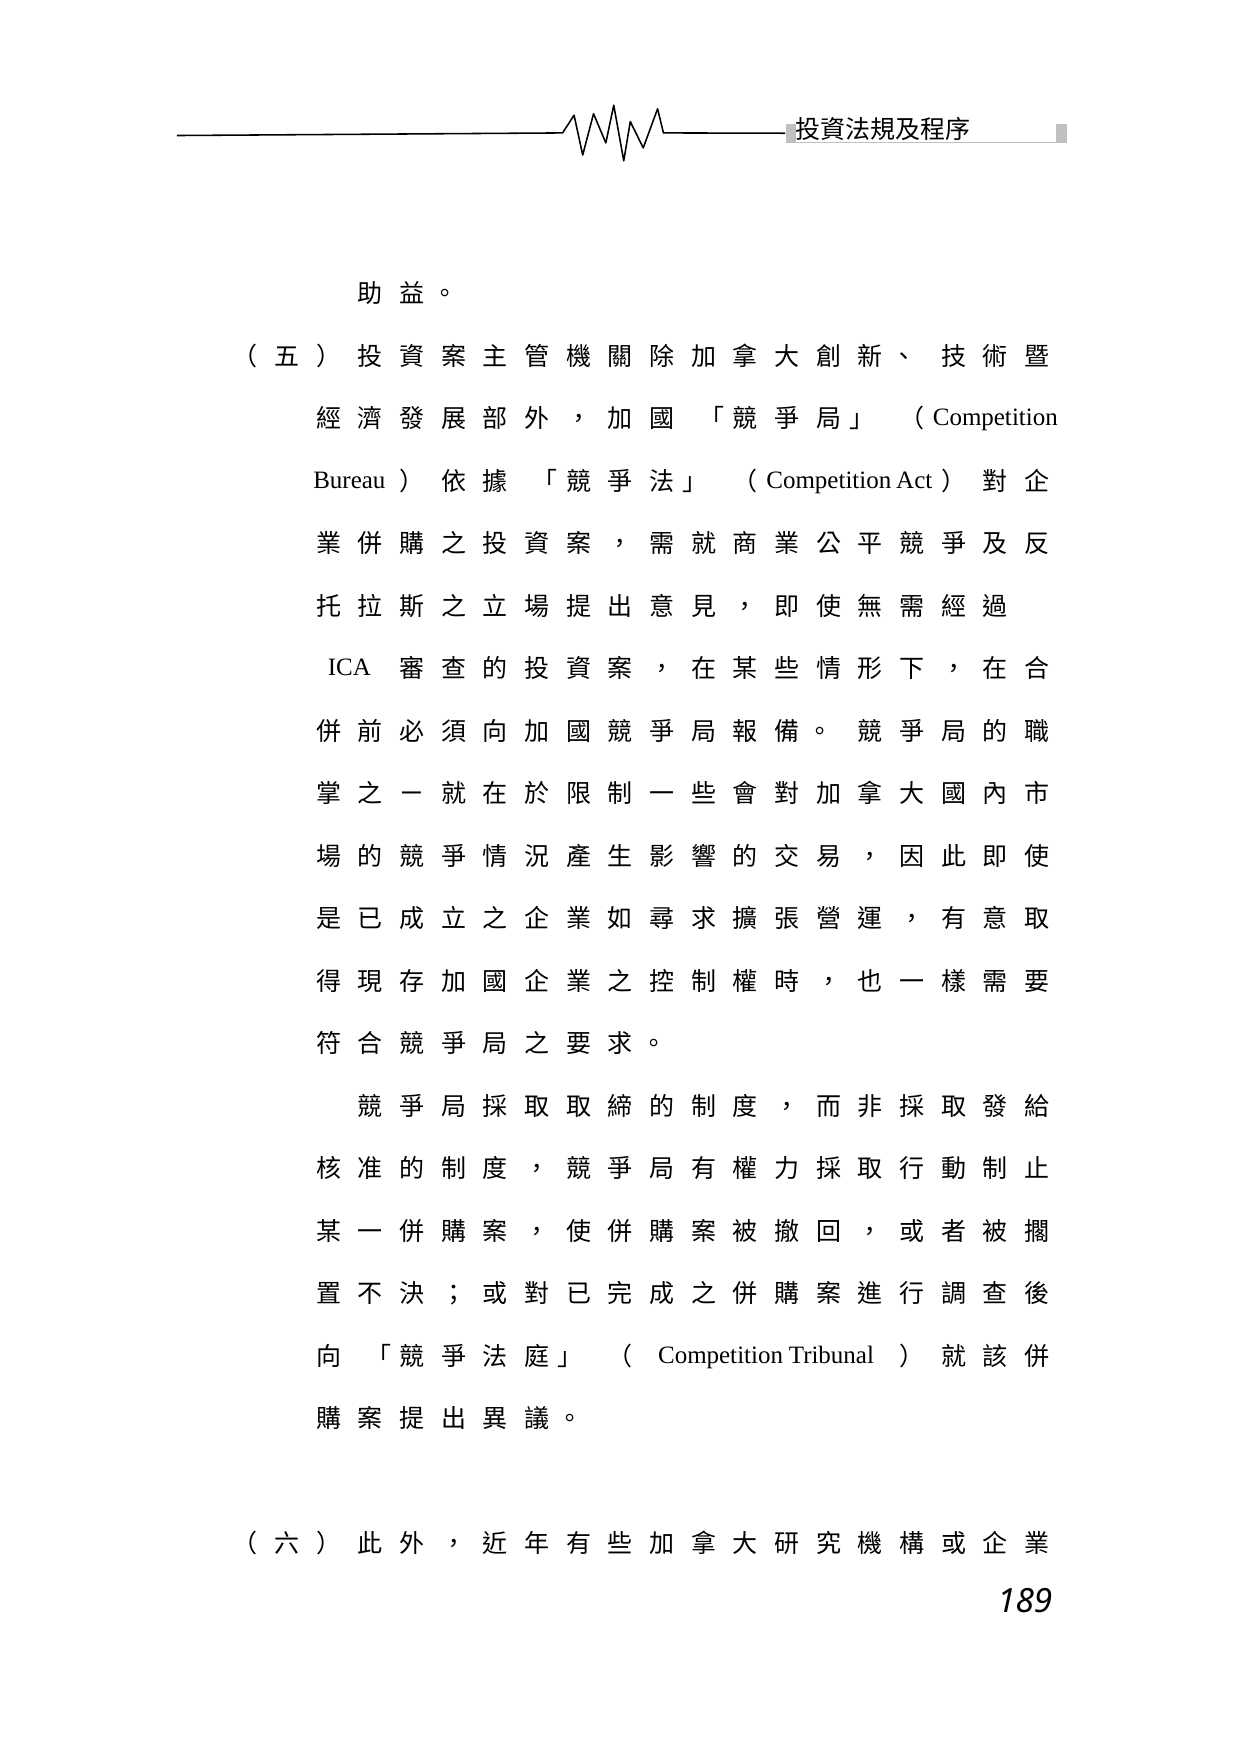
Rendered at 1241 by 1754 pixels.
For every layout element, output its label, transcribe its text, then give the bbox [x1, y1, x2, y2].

text 助益。 [281, 250, 1058, 313]
text （五）投資案主管機關除加拿大創新、技術暨經濟發展部外，加國「競爭局」（Competition Bureau）依據「競爭法」（Competition Act）對企業併購之投資案，需就商業公平競爭及反托拉斯之立場提出意見，即使無需經過ICA審查的投資案，在某些情形下，在合併前必須向加國競爭局報備。競爭局的職掌之ㄧ就在於限制一些會對加拿大國內市場的競爭情況產生影響的交易，因此即使是已成立之企業如尋求擴張營運，有意取得現存加國企業之控制權時，也一樣需要符合競爭局之要求。 [207, 313, 1058, 1063]
text （六）此外，近年有些加拿大研究機構或企業 [207, 1500, 1058, 1563]
text 競爭局採取取締的制度，而非採取發給核准的制度，競爭局有權力採取行動制止某一併購案，使併購案被撤回，或者被擱置不決；或對已完成之併購案進行調查後向「競爭法庭」（Competition Tribunal）就該併購案提出異議。 [281, 1063, 1058, 1438]
